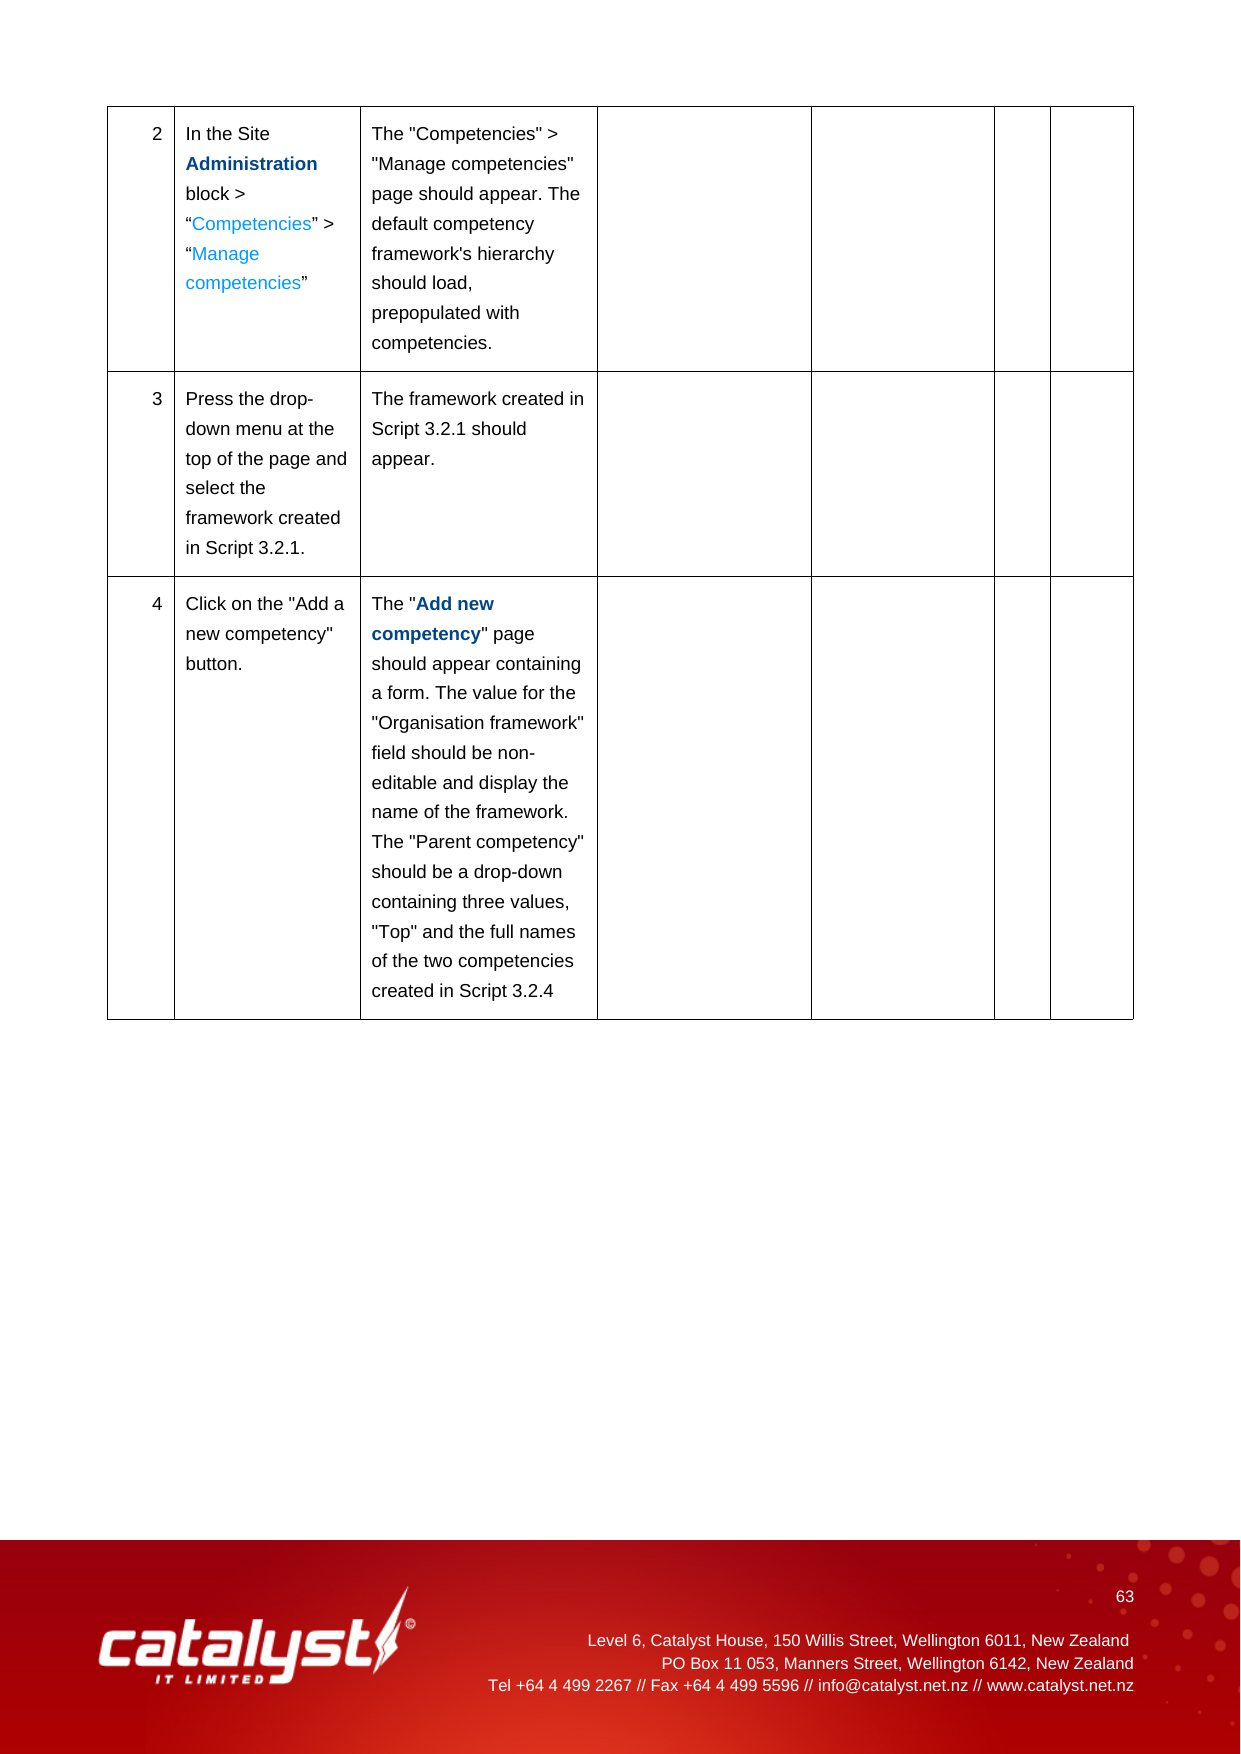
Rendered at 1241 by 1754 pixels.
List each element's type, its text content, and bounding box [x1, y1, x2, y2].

table_cell [598, 577, 811, 1019]
table_cell [1051, 577, 1133, 1019]
table_cell 2 [108, 107, 174, 371]
table_cell [812, 107, 994, 371]
table_cell [812, 577, 994, 1019]
table_cell In the Site Administration block > “Competencies” > “Manage competencies” [175, 107, 360, 371]
table_cell [995, 577, 1050, 1019]
table_cell The "Add new competency" page should appear containing a form. The value for the "Organisation framework" field should be non-editable and display the name of the framework. The "Parent competency" should be a drop-down containing three values, "Top" and the full names of the two competencies created in Script 3.2.4 [361, 577, 597, 1019]
table_cell [995, 372, 1050, 576]
picture [0, 1540, 1241, 1754]
table_cell Press the drop-down menu at the top of the page and select the framework created in Script 3.2.1. [175, 372, 360, 576]
table_cell [598, 107, 811, 371]
table_cell [1051, 372, 1133, 576]
table_cell 3 [108, 372, 174, 576]
table_cell The "Competencies" > "Manage competencies" page should appear. The default competency framework's hierarchy should load, prepopulated with competencies. [361, 107, 597, 371]
table_cell 4 [108, 577, 174, 1019]
table_cell [598, 372, 811, 576]
table_cell [995, 107, 1050, 371]
table_cell The framework created in Script 3.2.1 should appear. [361, 372, 597, 576]
table_cell [812, 372, 994, 576]
table_cell [1051, 107, 1133, 371]
table_cell Click on the "Add a new competency" button. [175, 577, 360, 1019]
